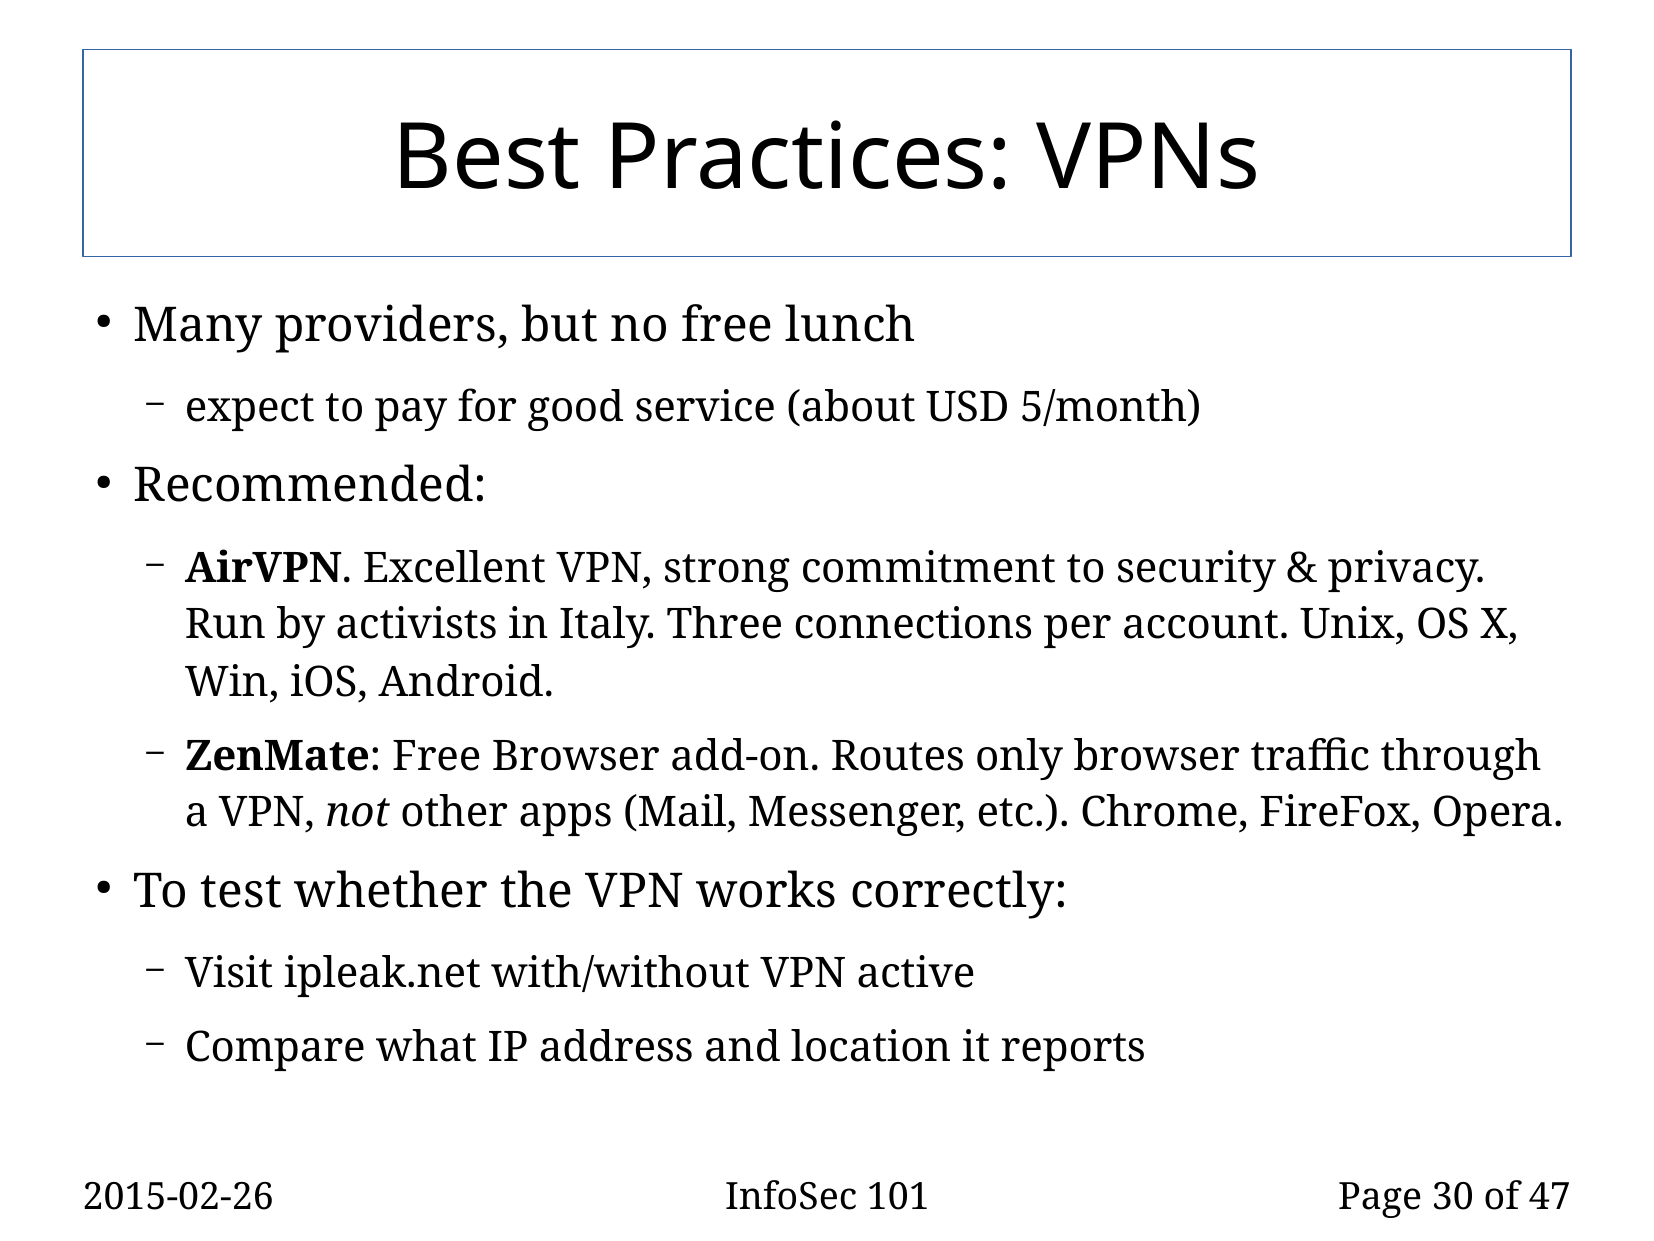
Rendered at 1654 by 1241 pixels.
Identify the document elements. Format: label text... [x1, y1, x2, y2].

title Best Practices: VPNs [82, 49, 1571, 257]
list Many providers, but no free lunch expect to pay for good service (about USD 5/month) Recommended: AirVPN. Excellent VPN, strong commitment to security & privacy. Run by activists in Italy. Three connections per account. Unix, OS X, Win, iOS, Android. ZenMate: Free Browser add-on. Routes only browser traffic through a VPN, not other apps (Mail, Messenger, etc.). Chrome, FireFox, Opera. To test whether the VPN works correctly: Visit ipleak.net with/without VPN active Compare what IP address and location it reports [82, 290, 1571, 1126]
